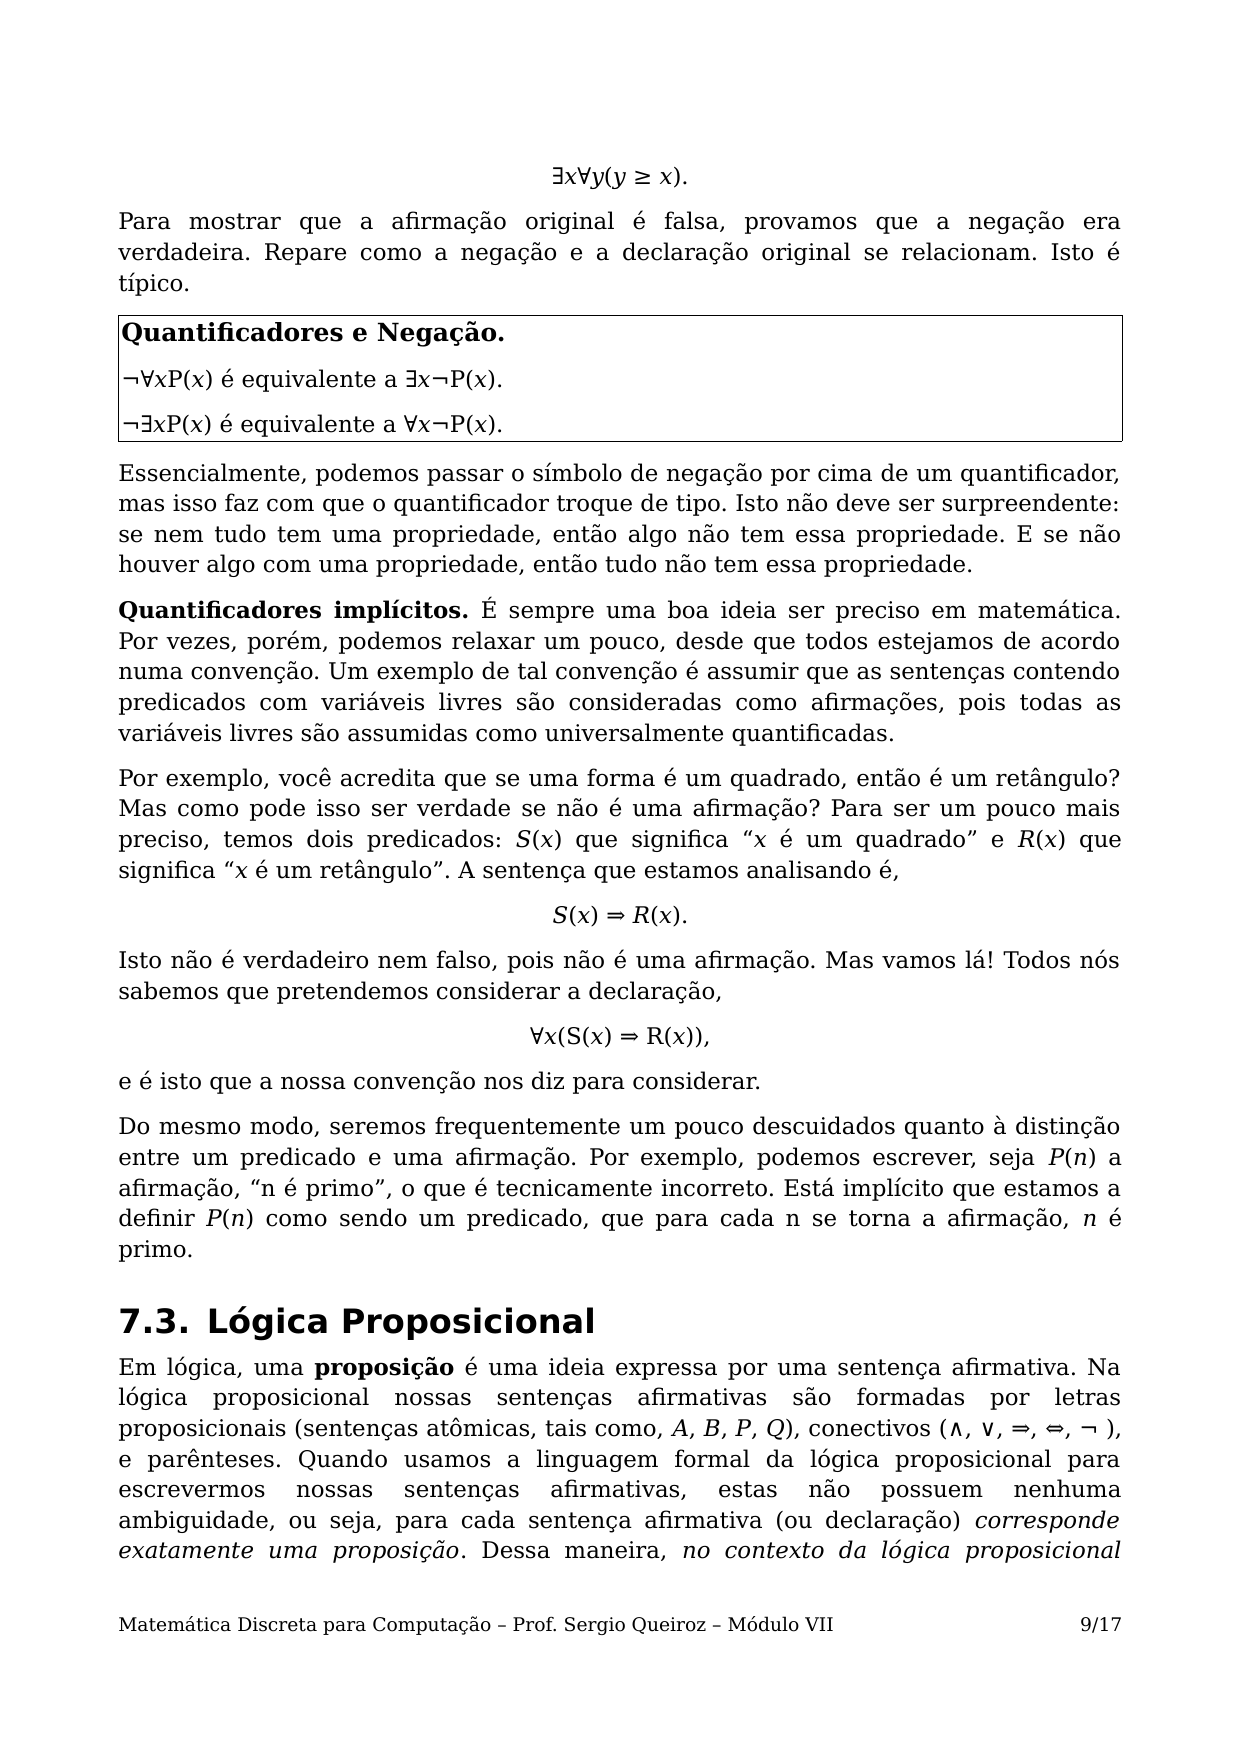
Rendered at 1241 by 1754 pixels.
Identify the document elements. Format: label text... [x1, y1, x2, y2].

text Do mesmo modo, seremos frequentemente um pouco descuidados quanto à distinção entre um predicado e uma afirmação. Por exemplo, podemos escrever, seja P(n) a afirmação, “n é primo”, o que é tecnicamente incorreto. Está implícito que estamos a definir P(n) como sendo um predicado, que para cada n se torna a afirmação, n é primo. [118, 1113, 1122, 1263]
text ¬∀xP(x) é equivalente a ∃x¬P(x). [119, 363, 1122, 393]
text Quantificadores implícitos. É sempre uma boa ideia ser preciso em matemática. Por vezes, porém, podemos relaxar um pouco, desde que todos estejamos de acordo numa convenção. Um exemplo de tal convenção é assumir que as sentenças contendo predicados com variáveis livres são consideradas como afirmações, pois todas as variáveis livres são assumidas como universalmente quantificadas. [118, 597, 1122, 746]
text Em lógica, uma proposição é uma ideia expressa por uma sentença afirmativa. Na lógica proposicional nossas sentenças afirmativas são formadas por letras proposicionais (sentenças atômicas, tais como, A, B, P, Q), conectivos (∧, ∨, ⇒, ⇔, ¬ ), e parênteses. Quando usamos a linguagem formal da lógica proposicional para escrevermos nossas sentenças afirmativas, estas não possuem nenhuma ambiguidade, ou seja, para cada sentença afirmativa (ou declaração) corresponde exatamente uma proposição. Dessa maneira, no contexto da lógica proposicional [118, 1353, 1122, 1564]
text S(x) ⇒ R(x). [118, 902, 1122, 929]
text Isto não é verdadeiro nem falso, pois não é uma afirmação. Mas vamos lá! Todos nós sabemos que pretendemos considerar a declaração, [118, 947, 1122, 1004]
text Essencialmente, podemos passar o símbolo de negação por cima de um quantificador, mas isso faz com que o quantificador troque de tipo. Isto não deve ser surpreendente: se nem tudo tem uma propriedade, então algo não tem essa propriedade. E se não houver algo com uma propriedade, então tudo não tem essa propriedade. [118, 460, 1122, 578]
text ∃x∀y(y ≥ x). [118, 163, 1122, 190]
text Quantificadores e Negação. [119, 316, 1122, 347]
text Para mostrar que a afirmação original é falsa, provamos que a negação era verdadeira. Repare como a negação e a declaração original se relacionam. Isto é típico. [118, 208, 1122, 296]
text Por exemplo, você acredita que se uma forma é um quadrado, então é um retângulo? Mas como pode isso ser verdade se não é uma afirmação? Para ser um pouco mais preciso, temos dois predicados: S(x) que significa “x é um quadrado” e R(x) que significa “x é um retângulo”. A sentença que estamos analisando é, [118, 765, 1122, 883]
text ¬∃xP(x) é equivalente a ∀x¬P(x). [119, 408, 1122, 441]
text ∀x(S(x) ⇒ R(x)), [118, 1023, 1122, 1050]
subtitle Lógica Proposicional [118, 1302, 1122, 1341]
text e é isto que a nossa convenção nos diz para considerar. [118, 1068, 1122, 1095]
